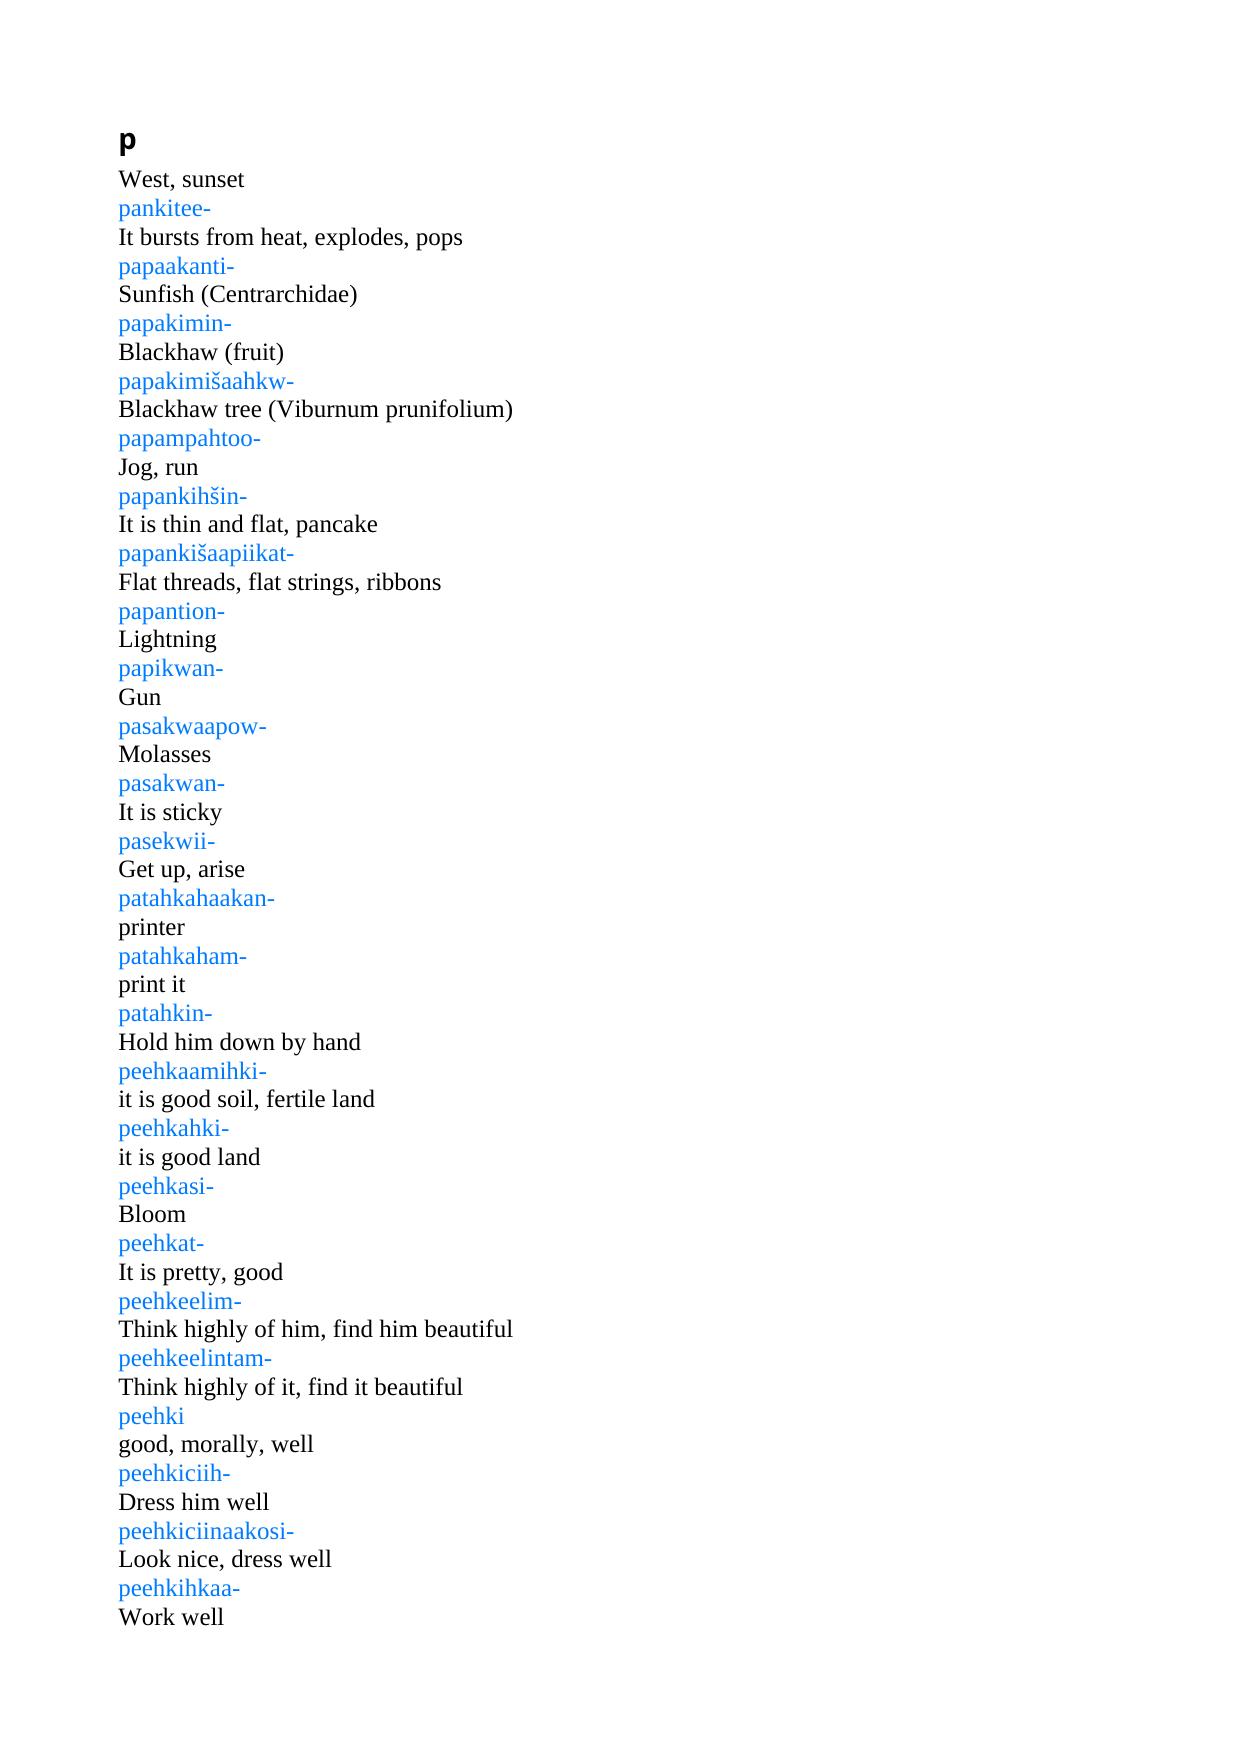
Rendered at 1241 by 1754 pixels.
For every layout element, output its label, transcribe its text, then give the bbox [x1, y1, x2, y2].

table_cell papakimišaahkw- Blackhaw tree (Viburnum prunifolium) [118, 366, 1122, 423]
table_cell peehkeelintam- Think highly of it, find it beautiful [118, 1343, 1122, 1401]
table_cell patahkin- Hold him down by hand [118, 998, 1122, 1056]
table_header p [118, 118, 1122, 164]
table_cell peehkaamihki- it is good soil, fertile land [118, 1056, 1122, 1113]
table_cell peehkiciinaakosi- Look nice, dress well [118, 1516, 1122, 1573]
table_cell peehkeelim- Think highly of him, find him beautiful [118, 1286, 1122, 1343]
table_cell papankišaapiikat- Flat threads, flat strings, ribbons [118, 538, 1122, 596]
table_cell papantion- Lightning [118, 596, 1122, 653]
table_cell pasakwan- It is sticky [118, 768, 1122, 826]
table_cell West, sunset [118, 165, 1122, 193]
table_cell papakimin- Blackhaw (fruit) [118, 308, 1122, 366]
table_cell peehkahki- it is good land [118, 1113, 1122, 1171]
table_cell peehkat- It is pretty, good [118, 1228, 1122, 1286]
table_cell peehkihkaa- Work well [118, 1573, 1122, 1631]
table_cell patahkaham- print it [118, 941, 1122, 998]
table_cell papankihšin- It is thin and flat, pancake [118, 481, 1122, 538]
table_cell papikwan- Gun [118, 653, 1122, 711]
table_cell peehkiciih- Dress him well [118, 1458, 1122, 1516]
table_cell papampahtoo- Jog, run [118, 423, 1122, 481]
table_cell peehki good, morally, well [118, 1401, 1122, 1458]
table_cell pankitee- It bursts from heat, explodes, pops [118, 193, 1122, 251]
table_cell pasakwaapow- Molasses [118, 711, 1122, 768]
table_cell patahkahaakan- printer [118, 883, 1122, 941]
table_cell peehkasi- Bloom [118, 1171, 1122, 1228]
table_cell pasekwii- Get up, arise [118, 826, 1122, 883]
table_cell papaakanti- Sunfish (Centrarchidae) [118, 251, 1122, 308]
